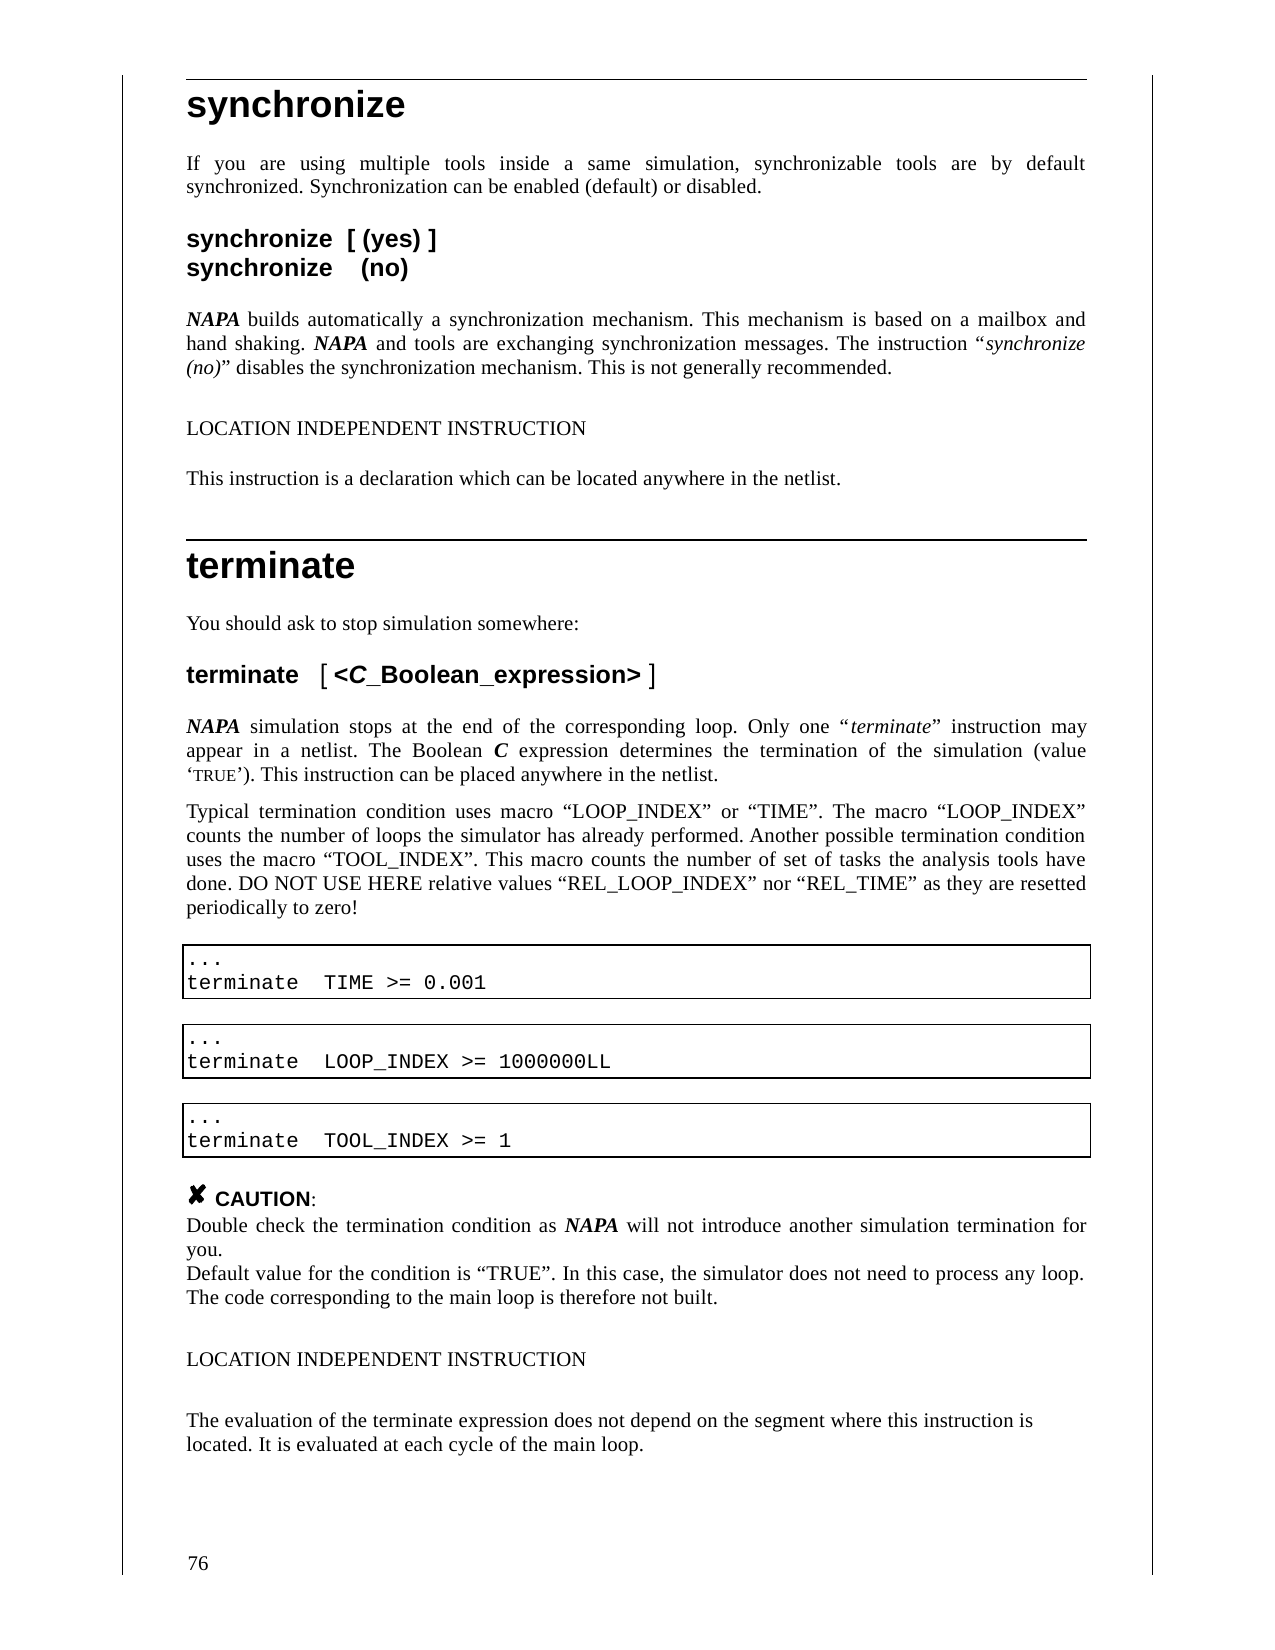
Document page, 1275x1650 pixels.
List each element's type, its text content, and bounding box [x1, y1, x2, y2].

text ... terminate TIME >= 0.001 [184, 946, 1090, 998]
subtitle synchronize [186, 80, 1087, 125]
text If you are using multiple tools inside a same simulation, synchronizable tools are by default synchronized. Synchronization can be enabled (default) or disabled. [186, 150, 1087, 198]
subtitle terminate [186, 541, 1087, 586]
text LOCATION INDEPENDENT INSTRUCTION [186, 416, 1087, 440]
text Default value for the condition is “TRUE”. In this case, the simulator does not need to process any loop. The code corresponding to the main loop is therefore not built. [186, 1261, 1087, 1309]
text terminate  <C_Boolean_expression>  [186, 660, 1087, 689]
text Double check the termination condition as NAPA will not introduce another simulation termination for you. [186, 1213, 1087, 1261]
text Typical termination condition uses macro “LOOP_INDEX” or “TIME”. The macro “LOOP_INDEX” counts the number of loops the simulator has already performed. Another possible termination condition uses the macro “TOOL_INDEX”. This macro counts the number of set of tasks the analysis tools have done. DO NOT USE HERE relative values “REL_LOOP_INDEX” nor “REL_TIME” as they are resetted periodically to zero! [186, 799, 1087, 919]
text NAPA builds automatically a synchronization mechanism. This mechanism is based on a mailbox and hand shaking. NAPA and tools are exchanging synchronization messages. The instruction “synchronize (no)” disables the synchronization mechanism. This is not generally recommended. [186, 307, 1087, 379]
text The evaluation of the terminate expression does not depend on the segment where this instruction is located. It is evaluated at each cycle of the main loop. [186, 1408, 1087, 1456]
text synchronize [ (yes) ] synchronize (no) [186, 223, 1087, 282]
text  CAUTION: [186, 1183, 1087, 1213]
text ... terminate TOOL_INDEX >= 1 [184, 1104, 1090, 1156]
text NAPA simulation stops at the end of the corresponding loop. Only one “terminate” instruction may appear in a netlist. The Boolean C expression determines the termination of the simulation (value ‘true’). This instruction can be placed anywhere in the netlist. [186, 714, 1087, 786]
text This instruction is a declaration which can be located anywhere in the netlist. [186, 465, 1087, 489]
text LOCATION INDEPENDENT INSTRUCTION [186, 1347, 1087, 1371]
text You should ask to stop simulation somewhere: [186, 611, 1087, 635]
text ... terminate LOOP_INDEX >= 1000000LL [184, 1025, 1090, 1077]
